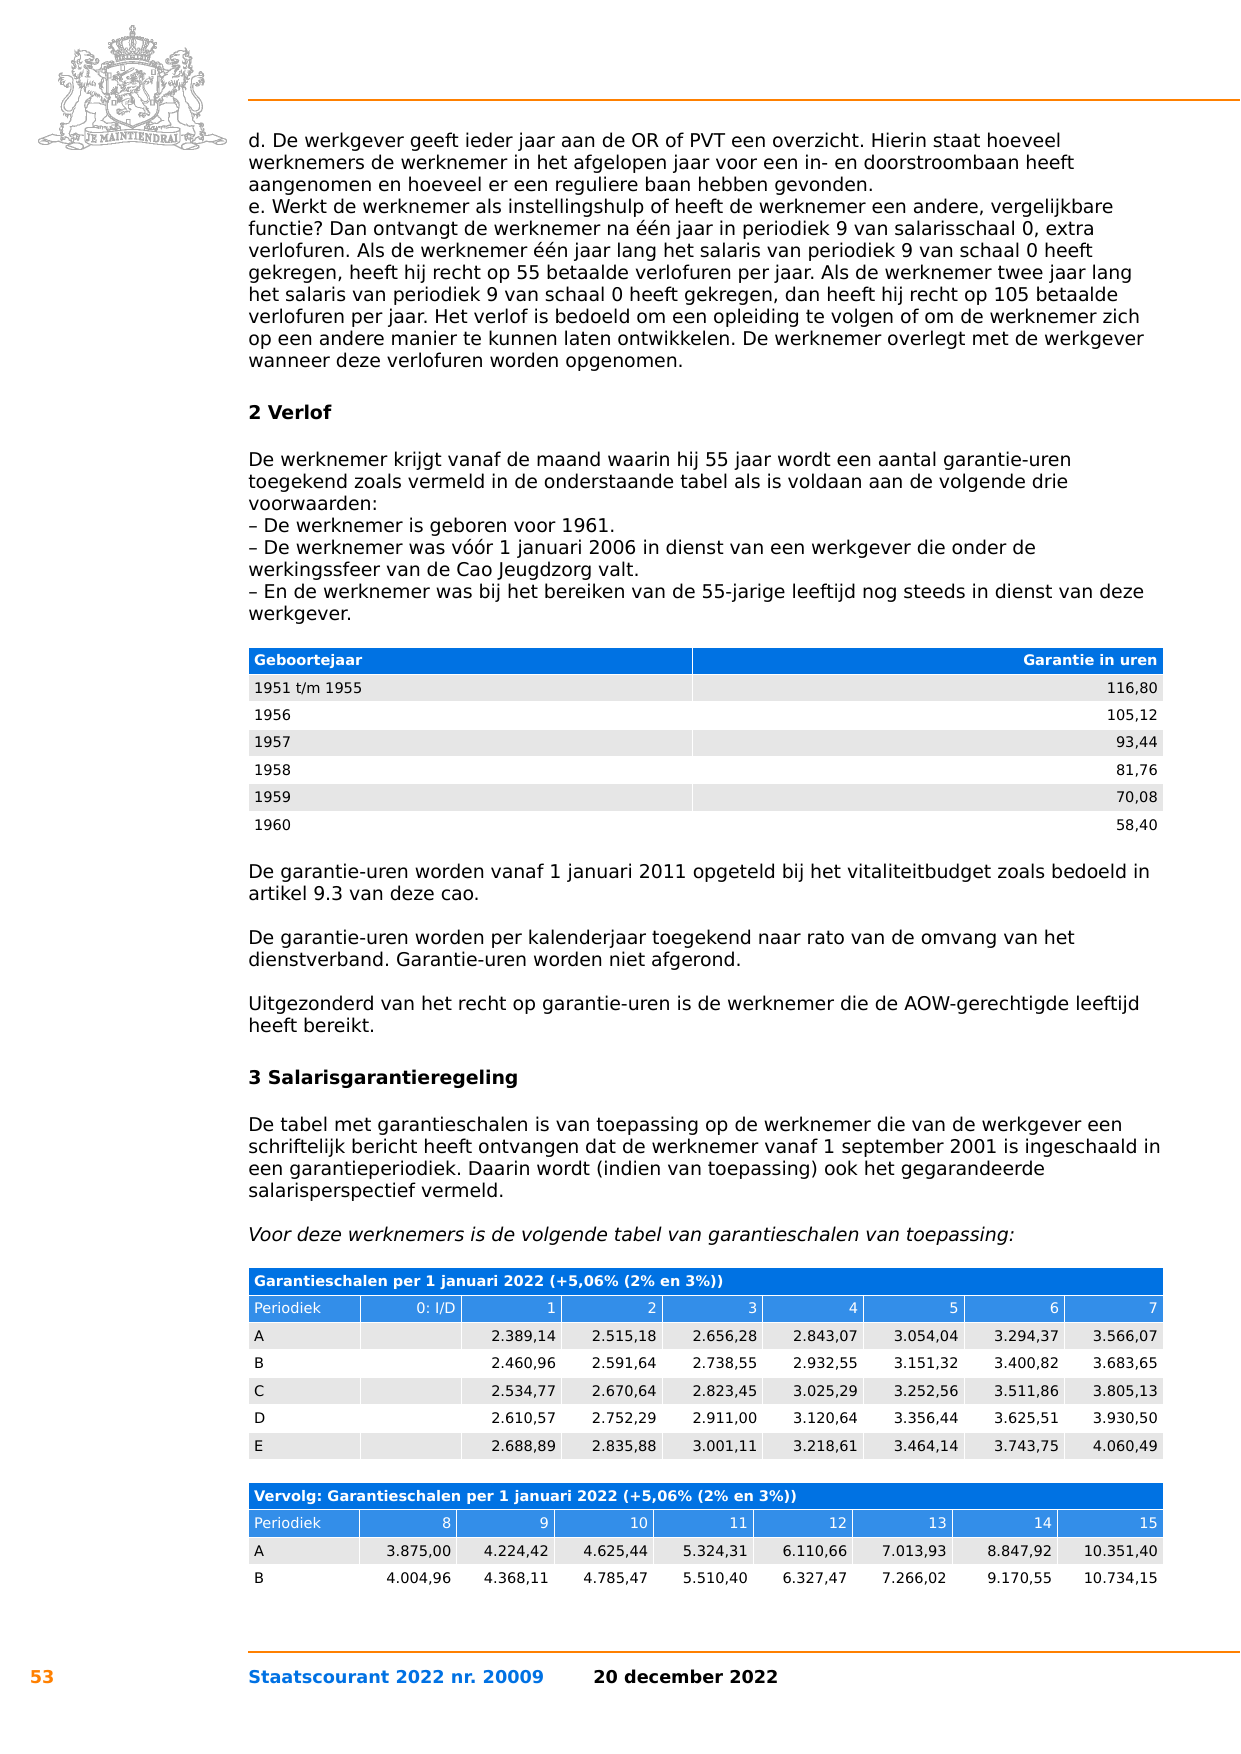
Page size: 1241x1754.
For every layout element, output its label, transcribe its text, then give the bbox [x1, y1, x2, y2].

table_cell B [249, 1351, 360, 1377]
table_cell Periodiek [249, 1296, 360, 1322]
table_cell 1959 [249, 784, 692, 811]
table_cell 3.566,07 [1065, 1323, 1163, 1349]
table_cell 7 [1065, 1296, 1163, 1322]
text Uitgezonderd van het recht op garantie-uren is de werknemer die de AOW-gerechtigde leeftijd heeft bereikt. [248, 993, 1163, 1037]
table_cell 3.120,64 [763, 1405, 863, 1432]
table_cell 2.656,28 [663, 1323, 762, 1349]
table_cell 4.368,11 [457, 1565, 554, 1592]
table_cell 3.356,44 [864, 1405, 964, 1432]
table_cell 9 [457, 1510, 554, 1537]
table_header Garantieschalen per 1 januari 2022 (+5,06% (2% en 3%)) [249, 1268, 1163, 1295]
table_cell 93,44 [693, 730, 1163, 756]
table_cell 0: I/D [361, 1296, 461, 1322]
text d. De werkgever geeft ieder jaar aan de OR of PVT een overzicht. Hierin staat hoeveel werknemers de werknemer in het afgelopen jaar voor een in- en doorstroombaan heeft aangenomen en hoeveel er een reguliere baan hebben gevonden. [248, 130, 1163, 196]
table_cell A [249, 1538, 359, 1564]
table_cell 4.785,47 [555, 1565, 653, 1592]
table_cell 10.734,15 [1058, 1565, 1163, 1592]
table_cell 1960 [249, 812, 692, 838]
table_cell [361, 1351, 461, 1377]
table_cell 2.911,00 [663, 1405, 762, 1432]
text De garantie-uren worden per kalenderjaar toegekend naar rato van de omvang van het dienstverband. Garantie-uren worden niet afgerond. [248, 927, 1163, 971]
table_cell 4.004,96 [360, 1565, 456, 1592]
table_cell 3 [663, 1296, 762, 1322]
table_cell 2.515,18 [562, 1323, 662, 1349]
table_cell [361, 1378, 461, 1404]
table_cell 13 [853, 1510, 952, 1537]
table_cell 3.001,11 [663, 1433, 762, 1459]
table_header Garantie in uren [693, 648, 1163, 674]
table_cell 6.327,47 [754, 1565, 852, 1592]
table_cell 6.110,66 [754, 1538, 852, 1564]
table_cell [361, 1323, 461, 1349]
table_cell 5.324,31 [654, 1538, 753, 1564]
table_cell 7.266,02 [853, 1565, 952, 1592]
table_cell 2.460,96 [462, 1351, 561, 1377]
table_cell A [249, 1323, 360, 1349]
table_cell [361, 1405, 461, 1432]
table_cell 14 [953, 1510, 1057, 1537]
table_cell 3.805,13 [1065, 1378, 1163, 1404]
table_cell 10 [555, 1510, 653, 1537]
table_cell 5 [864, 1296, 964, 1322]
table_cell 1951 t/m 1955 [249, 675, 692, 701]
text De werknemer krijgt vanaf de maand waarin hij 55 jaar wordt een aantal garantie-uren toegekend zoals vermeld in de onderstaande tabel als is voldaan aan de volgende drie voorwaarden: [248, 449, 1163, 514]
table_cell 2.823,45 [663, 1378, 762, 1404]
table_cell E [249, 1433, 360, 1459]
table_cell 3.025,29 [763, 1378, 863, 1404]
table_cell 2.610,57 [462, 1405, 561, 1432]
table_cell 2.835,88 [562, 1433, 662, 1459]
table_cell 2.752,29 [562, 1405, 662, 1432]
text Voor deze werknemers is de volgende tabel van garantieschalen van toepassing: [248, 1223, 1163, 1245]
table_cell 1 [462, 1296, 561, 1322]
text De garantie-uren worden vanaf 1 januari 2011 opgeteld bij het vitaliteitbudget zoals bedoeld in artikel 9.3 van deze cao. [248, 861, 1163, 905]
table_cell 2.534,77 [462, 1378, 561, 1404]
table_cell 9.170,55 [953, 1565, 1057, 1592]
table_header Geboortejaar [249, 648, 692, 674]
table_cell 7.013,93 [853, 1538, 952, 1564]
table_cell 8 [360, 1510, 456, 1537]
subtitle 3 Salarisgarantieregeling [248, 1067, 1163, 1089]
table_cell B [249, 1565, 359, 1592]
table_cell 1958 [249, 757, 692, 783]
text – En de werknemer was bij het bereiken van de 55-jarige leeftijd nog steeds in dienst van deze werkgever. [248, 581, 1163, 624]
table_cell 81,76 [693, 757, 1163, 783]
table_cell 3.464,14 [864, 1433, 964, 1459]
table_cell 3.218,61 [763, 1433, 863, 1459]
table_header Vervolg: Garantieschalen per 1 januari 2022 (+5,06% (2% en 3%)) [249, 1483, 1163, 1509]
table_cell 3.683,65 [1065, 1351, 1163, 1377]
text e. Werkt de werknemer als instellingshulp of heeft de werknemer een andere, vergelijkbare functie? Dan ontvangt de werknemer na één jaar in periodiek 9 van salarisschaal 0, extra verlofuren. Als de werknemer één jaar lang het salaris van periodiek 9 van schaal 0 heeft gekregen, heeft hij recht op 55 betaalde verlofuren per jaar. Als de werknemer twee jaar lang het salaris van periodiek 9 van schaal 0 heeft gekregen, dan heeft hij recht op 105 betaalde verlofuren per jaar. Het verlof is bedoeld om een opleiding te volgen of om de werknemer zich op een andere manier te kunnen laten ontwikkelen. De werknemer overlegt met de werkgever wanneer deze verlofuren worden opgenomen. [248, 196, 1163, 372]
text – De werknemer was vóór 1 januari 2006 in dienst van een werkgever die onder de werkingssfeer van de Cao Jeugdzorg valt. [248, 537, 1163, 581]
table_cell 105,12 [693, 702, 1163, 728]
text – De werknemer is geboren voor 1961. [248, 514, 1163, 537]
table_cell [361, 1433, 461, 1459]
table_cell 3.054,04 [864, 1323, 964, 1349]
table_cell 12 [754, 1510, 852, 1537]
table_cell 58,40 [693, 812, 1163, 838]
table_cell 2.688,89 [462, 1433, 561, 1459]
table_cell 2.389,14 [462, 1323, 561, 1349]
table_cell 70,08 [693, 784, 1163, 811]
table_cell D [249, 1405, 360, 1432]
table_cell 3.875,00 [360, 1538, 456, 1564]
table_cell 4.625,44 [555, 1538, 653, 1564]
table_cell 8.847,92 [953, 1538, 1057, 1564]
table_cell 2.670,64 [562, 1378, 662, 1404]
table_cell 10.351,40 [1058, 1538, 1163, 1564]
table_cell 2 [562, 1296, 662, 1322]
table_cell 11 [654, 1510, 753, 1537]
table_cell 3.743,75 [965, 1433, 1064, 1459]
table_cell 3.294,37 [965, 1323, 1064, 1349]
table_cell 6 [965, 1296, 1064, 1322]
table_cell 3.252,56 [864, 1378, 964, 1404]
table_cell C [249, 1378, 360, 1404]
table_cell 3.930,50 [1065, 1405, 1163, 1432]
table_cell 3.151,32 [864, 1351, 964, 1377]
table_cell 2.738,55 [663, 1351, 762, 1377]
table_cell 5.510,40 [654, 1565, 753, 1592]
table_cell 2.843,07 [763, 1323, 863, 1349]
table_cell 3.511,86 [965, 1378, 1064, 1404]
table_cell 4 [763, 1296, 863, 1322]
table_cell 15 [1058, 1510, 1163, 1537]
subtitle 2 Verlof [248, 402, 1163, 424]
table_cell 4.060,49 [1065, 1433, 1163, 1459]
table_cell 2.932,55 [763, 1351, 863, 1377]
table_cell 1957 [249, 730, 692, 756]
text De tabel met garantieschalen is van toepassing op de werknemer die van de werkgever een schriftelijk bericht heeft ontvangen dat de werknemer vanaf 1 september 2001 is ingeschaald in een garantieperiodiek. Daarin wordt (indien van toepassing) ook het gegarandeerde salarisperspectief vermeld. [248, 1114, 1163, 1202]
table_cell 2.591,64 [562, 1351, 662, 1377]
table_cell Periodiek [249, 1510, 359, 1537]
table_cell 3.625,51 [965, 1405, 1064, 1432]
table_cell 116,80 [693, 675, 1163, 701]
picture [38, 25, 227, 150]
table_cell 4.224,42 [457, 1538, 554, 1564]
table_cell 1956 [249, 702, 692, 728]
table_cell 3.400,82 [965, 1351, 1064, 1377]
